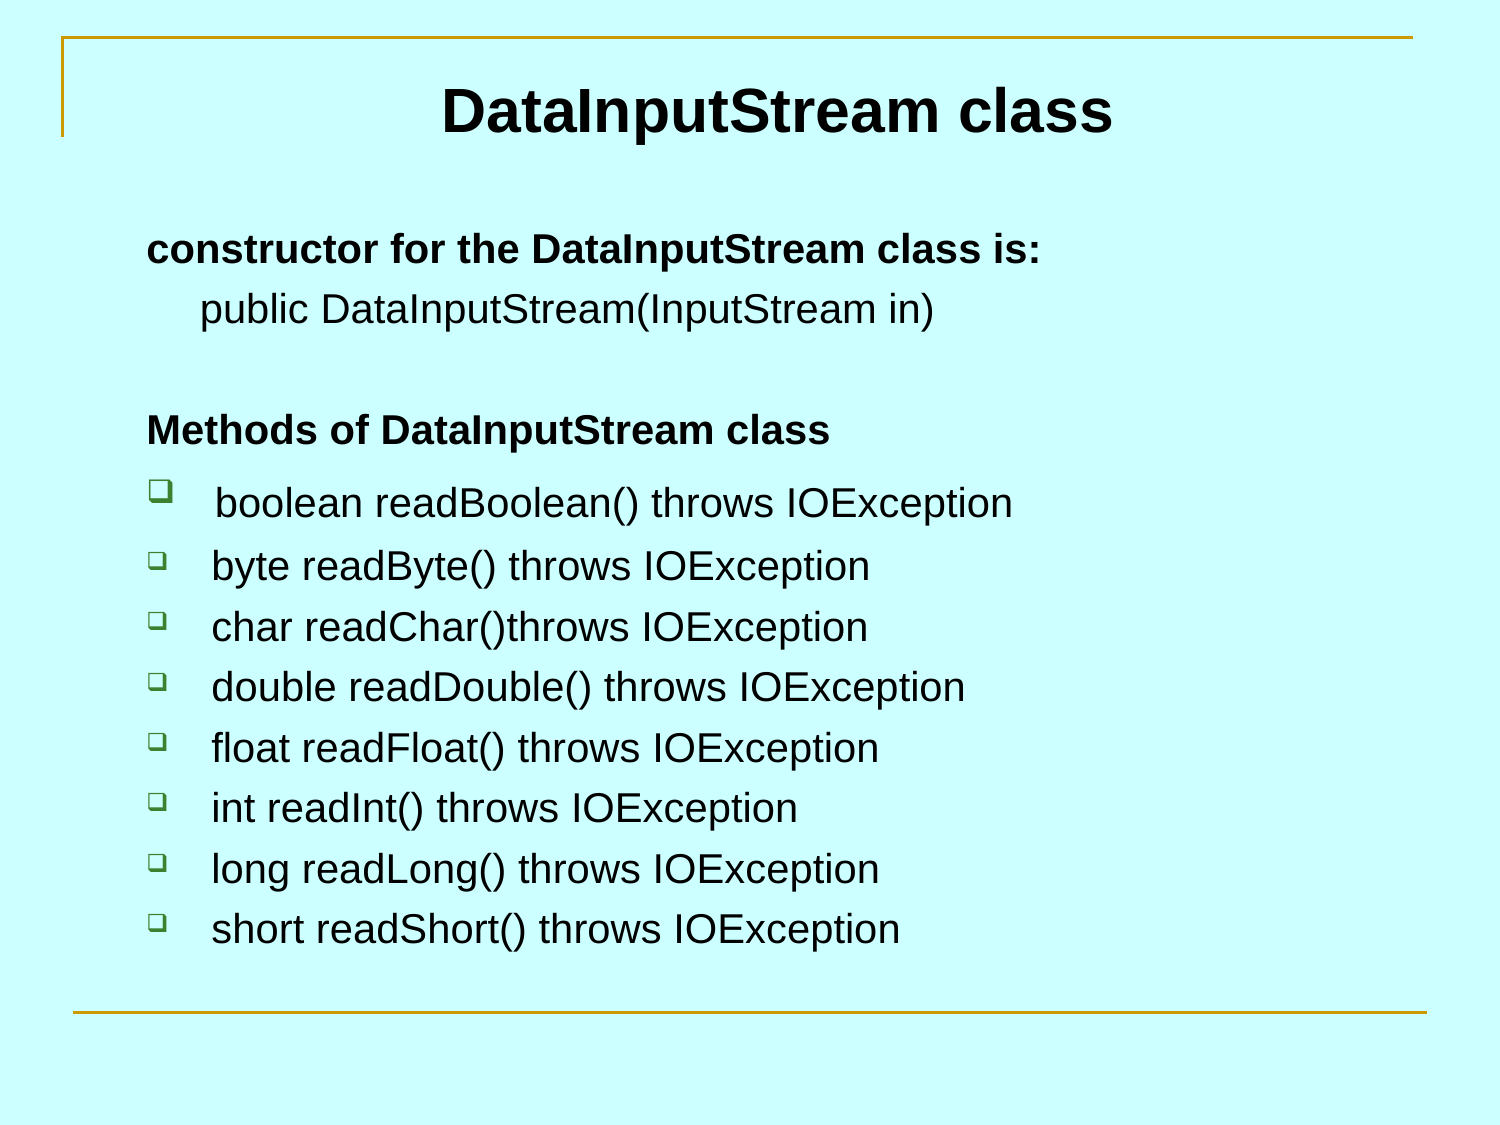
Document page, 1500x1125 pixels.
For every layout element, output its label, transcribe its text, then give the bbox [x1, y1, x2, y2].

list DataInputStream class constructor for the DataInputStream class is: public DataInputStream(InputStream in) Methods of DataInputStream class boolean readBoolean() throws IOException byte readByte() throws IOException char readChar()throws IOException double readDouble() throws IOException float readFloat() throws IOException int readInt() throws IOException long readLong() throws IOException short readShort() throws IOException [75, 62, 1426, 1006]
